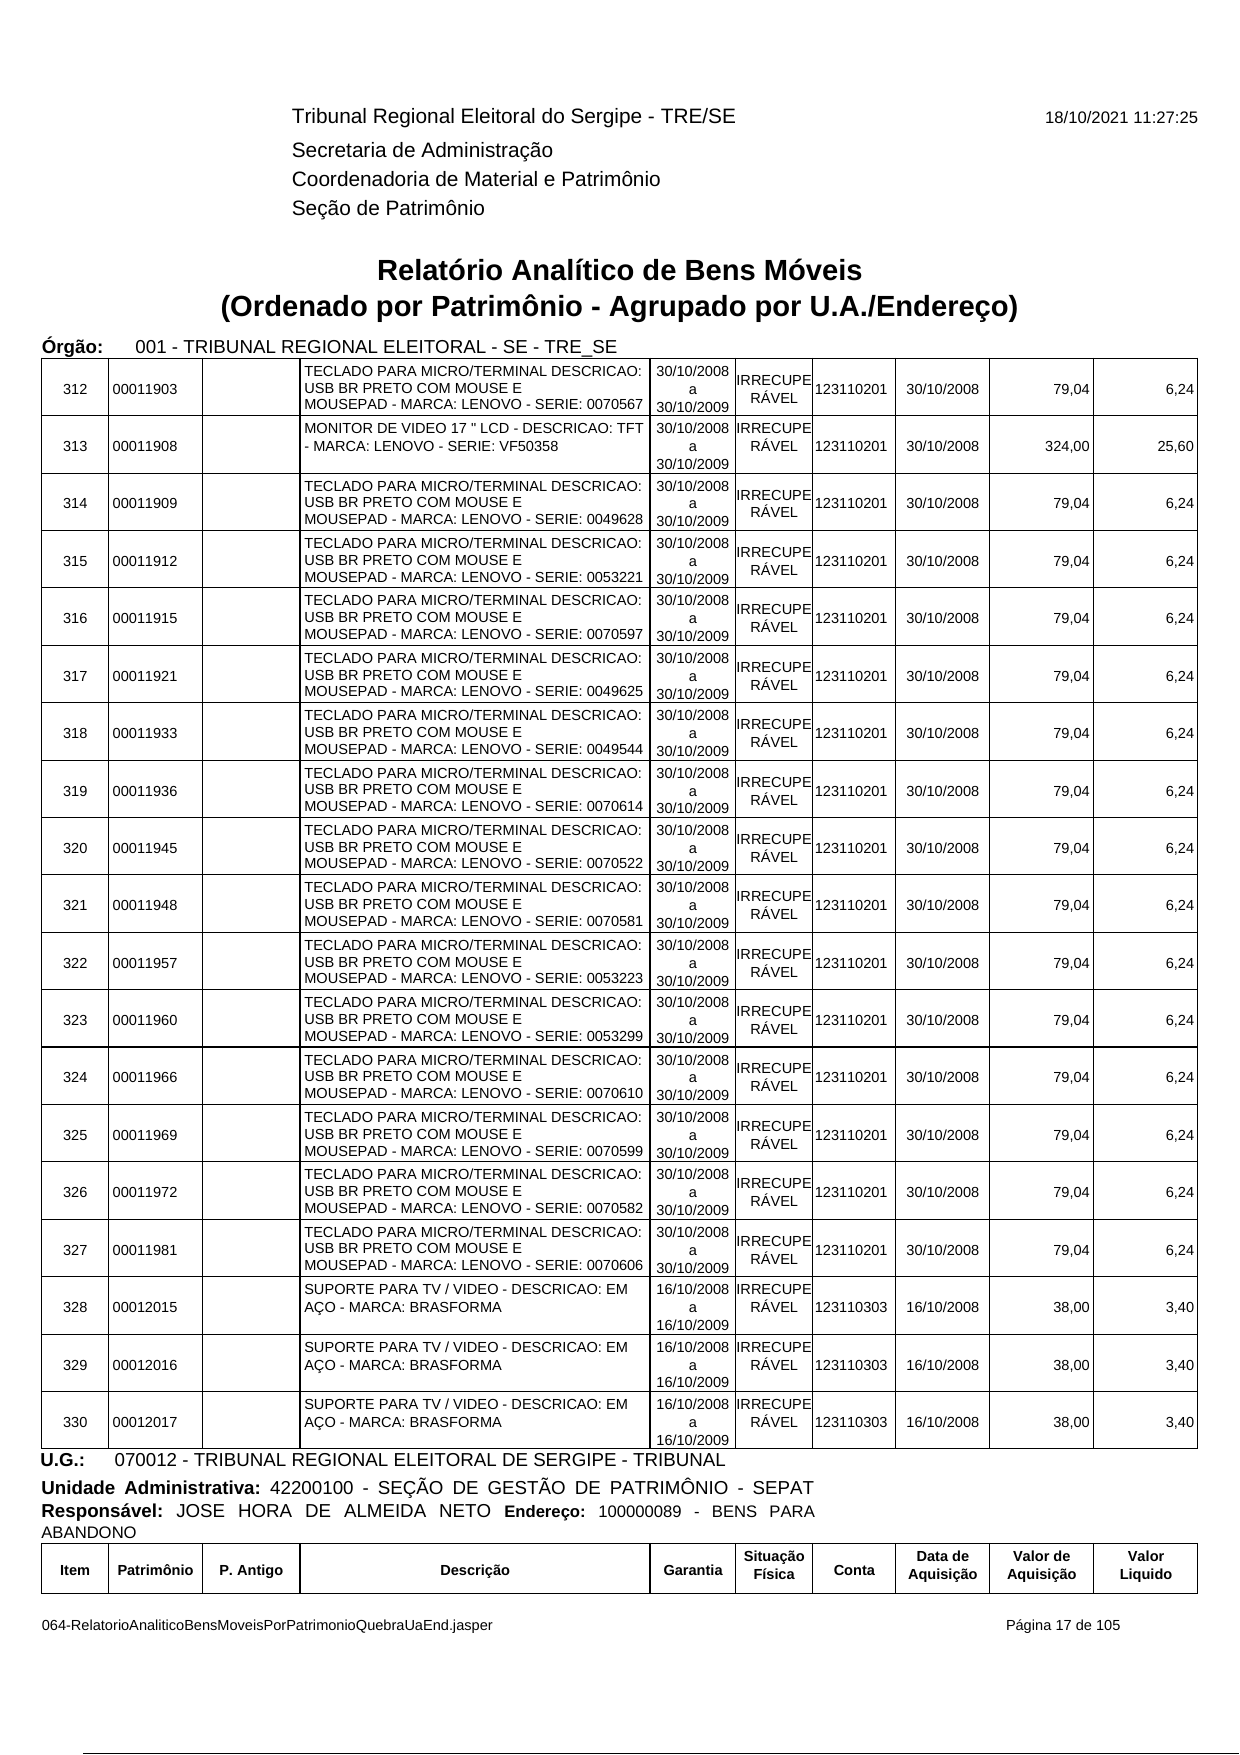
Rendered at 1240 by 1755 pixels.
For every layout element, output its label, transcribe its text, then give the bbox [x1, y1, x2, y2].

table_cell [203, 703, 299, 759]
table_cell 30/10/2008 a 30/10/2009 [651, 990, 735, 1046]
table_cell 316 [42, 588, 108, 645]
table_cell 6,24 [1094, 818, 1197, 874]
table_cell 3,40 [1094, 1277, 1197, 1333]
table_header P. Antigo [203, 1544, 299, 1593]
table_cell 318 [42, 703, 108, 759]
table_cell [203, 1392, 299, 1448]
table_cell 6,24 [1094, 1048, 1197, 1104]
table_header Valor de Aquisição [990, 1544, 1093, 1593]
table_cell 00011921 [109, 646, 202, 702]
table_cell 79,04 [990, 1105, 1093, 1161]
table_cell 00011981 [109, 1220, 202, 1276]
table_cell 6,24 [1094, 1105, 1197, 1161]
table_cell 123110201 [813, 531, 895, 587]
table_cell 6,24 [1094, 933, 1197, 989]
table_cell IRRECUPE RÁVEL [736, 416, 812, 472]
table_cell IRRECUPE RÁVEL [736, 1048, 812, 1104]
table_cell [203, 588, 299, 645]
table_cell 30/10/2008 [896, 588, 989, 645]
table_cell 00011966 [109, 1048, 202, 1104]
table_cell 30/10/2008 a 30/10/2009 [651, 531, 735, 587]
table_cell 38,00 [990, 1392, 1093, 1448]
table_header Garantia [651, 1544, 735, 1593]
table_cell 79,04 [990, 933, 1093, 989]
table_cell 123110201 [813, 818, 895, 874]
table_cell IRRECUPE RÁVEL [736, 1220, 812, 1276]
table_cell 38,00 [990, 1277, 1093, 1333]
table_cell TECLADO PARA MICRO/TERMINAL DESCRICAO: USB BR PRETO COM MOUSE E MOUSEPAD - MARCA: LENOVO - SERIE: 0049628 [301, 474, 649, 530]
table_cell [203, 761, 299, 817]
table_cell 326 [42, 1162, 108, 1219]
table_cell 123110201 [813, 1105, 895, 1161]
table_header Item [42, 1544, 108, 1593]
table_cell 30/10/2008 a 30/10/2009 [651, 588, 735, 645]
table_cell 330 [42, 1392, 108, 1448]
table_cell 16/10/2008 [896, 1277, 989, 1333]
table_cell 123110201 [813, 646, 895, 702]
table_cell IRRECUPE RÁVEL [736, 761, 812, 817]
table_cell 123110201 [813, 933, 895, 989]
table_header Valor Liquido [1094, 1544, 1197, 1593]
table_cell 30/10/2008 [896, 474, 989, 530]
table_cell 30/10/2008 a 30/10/2009 [651, 703, 735, 759]
table_cell TECLADO PARA MICRO/TERMINAL DESCRICAO: USB BR PRETO COM MOUSE E MOUSEPAD - MARCA: LENOVO - SERIE: 0070599 [301, 1105, 649, 1161]
table_cell IRRECUPE RÁVEL [736, 531, 812, 587]
table_cell 79,04 [990, 818, 1093, 874]
table_cell 30/10/2008 [896, 990, 989, 1046]
table_header Situação Física [736, 1544, 812, 1593]
table_cell 00011933 [109, 703, 202, 759]
table_cell 30/10/2008 a 30/10/2009 [651, 1105, 735, 1161]
table_cell 30/10/2008 [896, 416, 989, 472]
table_cell 30/10/2008 a 30/10/2009 [651, 761, 735, 817]
table_cell 123110303 [813, 1335, 895, 1391]
table_cell 123110201 [813, 703, 895, 759]
table_cell 79,04 [990, 588, 1093, 645]
table_cell 79,04 [990, 359, 1093, 415]
table_cell 3,40 [1094, 1335, 1197, 1391]
table_cell 123110201 [813, 1220, 895, 1276]
table_cell 79,04 [990, 474, 1093, 530]
table_cell 327 [42, 1220, 108, 1276]
table_cell 79,04 [990, 646, 1093, 702]
table_cell 313 [42, 416, 108, 472]
table_cell 00011945 [109, 818, 202, 874]
table_cell 30/10/2008 a 30/10/2009 [651, 474, 735, 530]
table_cell 79,04 [990, 703, 1093, 759]
table_cell 00011936 [109, 761, 202, 817]
table_cell 6,24 [1094, 588, 1197, 645]
table_cell 16/10/2008 a 16/10/2009 [651, 1335, 735, 1391]
table_cell 30/10/2008 [896, 1105, 989, 1161]
table_cell [203, 1048, 299, 1104]
table_cell 6,24 [1094, 703, 1197, 759]
table_cell [203, 416, 299, 472]
table_cell 6,24 [1094, 646, 1197, 702]
table_cell 30/10/2008 [896, 1048, 989, 1104]
table_cell TECLADO PARA MICRO/TERMINAL DESCRICAO: USB BR PRETO COM MOUSE E MOUSEPAD - MARCA: LENOVO - SERIE: 0070614 [301, 761, 649, 817]
table_header Conta [813, 1544, 895, 1593]
table_cell IRRECUPE RÁVEL [736, 875, 812, 932]
table_cell 123110201 [813, 588, 895, 645]
table_cell IRRECUPE RÁVEL [736, 359, 812, 415]
table_cell 16/10/2008 a 16/10/2009 [651, 1392, 735, 1448]
table_cell 00011903 [109, 359, 202, 415]
table_cell 30/10/2008 [896, 818, 989, 874]
table_cell [203, 1162, 299, 1219]
table_cell 6,24 [1094, 1220, 1197, 1276]
table_cell 6,24 [1094, 359, 1197, 415]
table_header Descrição [301, 1544, 649, 1593]
table_cell 79,04 [990, 761, 1093, 817]
table_cell 00011969 [109, 1105, 202, 1161]
table_cell 79,04 [990, 1048, 1093, 1104]
table_cell 16/10/2008 [896, 1392, 989, 1448]
table_cell 324,00 [990, 416, 1093, 472]
table_header Data de Aquisição [896, 1544, 989, 1593]
table_cell [203, 1277, 299, 1333]
table_cell 319 [42, 761, 108, 817]
table_header Patrimônio [109, 1544, 202, 1593]
table_cell 6,24 [1094, 875, 1197, 932]
table_cell 00011972 [109, 1162, 202, 1219]
table_cell 00011948 [109, 875, 202, 932]
table_cell TECLADO PARA MICRO/TERMINAL DESCRICAO: USB BR PRETO COM MOUSE E MOUSEPAD - MARCA: LENOVO - SERIE: 0070567 [301, 359, 649, 415]
table_cell [203, 818, 299, 874]
table_cell 00011908 [109, 416, 202, 472]
table_cell 6,24 [1094, 1162, 1197, 1219]
table_cell [203, 933, 299, 989]
table_cell 123110201 [813, 416, 895, 472]
table_cell IRRECUPE RÁVEL [736, 933, 812, 989]
text U.G.: 070012 - TRIBUNAL REGIONAL ELEITORAL DE SERGIPE - TRIBUNAL [40, 1449, 1089, 1471]
table_cell IRRECUPE RÁVEL [736, 990, 812, 1046]
table_cell 00011909 [109, 474, 202, 530]
table_cell [203, 646, 299, 702]
table_cell 30/10/2008 [896, 875, 989, 932]
table_cell TECLADO PARA MICRO/TERMINAL DESCRICAO: USB BR PRETO COM MOUSE E MOUSEPAD - MARCA: LENOVO - SERIE: 0049625 [301, 646, 649, 702]
table_cell 30/10/2008 [896, 531, 989, 587]
table_cell SUPORTE PARA TV / VIDEO - DESCRICAO: EM AÇO - MARCA: BRASFORMA [301, 1392, 649, 1448]
table_cell IRRECUPE RÁVEL [736, 818, 812, 874]
table_cell 79,04 [990, 875, 1093, 932]
table_cell 123110201 [813, 359, 895, 415]
table_cell [203, 875, 299, 932]
table_cell 322 [42, 933, 108, 989]
table_cell 30/10/2008 a 30/10/2009 [651, 1220, 735, 1276]
table_cell TECLADO PARA MICRO/TERMINAL DESCRICAO: USB BR PRETO COM MOUSE E MOUSEPAD - MARCA: LENOVO - SERIE: 0053299 [301, 990, 649, 1046]
table_cell 325 [42, 1105, 108, 1161]
table_cell TECLADO PARA MICRO/TERMINAL DESCRICAO: USB BR PRETO COM MOUSE E MOUSEPAD - MARCA: LENOVO - SERIE: 0070610 [301, 1048, 649, 1104]
table_cell 6,24 [1094, 990, 1197, 1046]
table_cell 30/10/2008 a 30/10/2009 [651, 1048, 735, 1104]
table_cell 320 [42, 818, 108, 874]
table_cell 00011957 [109, 933, 202, 989]
table_cell IRRECUPE RÁVEL [736, 703, 812, 759]
table_cell TECLADO PARA MICRO/TERMINAL DESCRICAO: USB BR PRETO COM MOUSE E MOUSEPAD - MARCA: LENOVO - SERIE: 0053223 [301, 933, 649, 989]
table_cell 30/10/2008 [896, 1220, 989, 1276]
table_cell 123110303 [813, 1392, 895, 1448]
table_cell SUPORTE PARA TV / VIDEO - DESCRICAO: EM AÇO - MARCA: BRASFORMA [301, 1277, 649, 1333]
table_cell 123110201 [813, 474, 895, 530]
table_cell 00011960 [109, 990, 202, 1046]
text Unidade Administrativa: 42200100 - SEÇÃO DE GESTÃO DE PATRIMÔNIO - SEPAT Responsável: JOSE HORA DE ALMEIDA NETO Endereço: 100000089 - BENS PARA ABANDONO [41, 1477, 815, 1542]
table_cell 00011915 [109, 588, 202, 645]
table_cell TECLADO PARA MICRO/TERMINAL DESCRICAO: USB BR PRETO COM MOUSE E MOUSEPAD - MARCA: LENOVO - SERIE: 0070606 [301, 1220, 649, 1276]
table_cell 30/10/2008 a 30/10/2009 [651, 646, 735, 702]
table_cell 79,04 [990, 531, 1093, 587]
table_cell 123110201 [813, 990, 895, 1046]
table_cell 30/10/2008 a 30/10/2009 [651, 359, 735, 415]
table_cell IRRECUPE RÁVEL [736, 1105, 812, 1161]
table_cell IRRECUPE RÁVEL [736, 646, 812, 702]
table_cell 329 [42, 1335, 108, 1391]
table_cell 123110201 [813, 1048, 895, 1104]
table_cell 16/10/2008 a 16/10/2009 [651, 1277, 735, 1333]
table_cell 38,00 [990, 1335, 1093, 1391]
table_cell [203, 359, 299, 415]
table_cell [203, 1220, 299, 1276]
table_cell 30/10/2008 [896, 1162, 989, 1219]
table_cell 315 [42, 531, 108, 587]
table_cell 25,60 [1094, 416, 1197, 472]
table_cell 30/10/2008 [896, 761, 989, 817]
table_cell 00011912 [109, 531, 202, 587]
table_cell TECLADO PARA MICRO/TERMINAL DESCRICAO: USB BR PRETO COM MOUSE E MOUSEPAD - MARCA: LENOVO - SERIE: 0070581 [301, 875, 649, 932]
table_cell TECLADO PARA MICRO/TERMINAL DESCRICAO: USB BR PRETO COM MOUSE E MOUSEPAD - MARCA: LENOVO - SERIE: 0053221 [301, 531, 649, 587]
table_cell IRRECUPE RÁVEL [736, 1162, 812, 1219]
table_cell 123110201 [813, 875, 895, 932]
table_cell 328 [42, 1277, 108, 1333]
table_cell TECLADO PARA MICRO/TERMINAL DESCRICAO: USB BR PRETO COM MOUSE E MOUSEPAD - MARCA: LENOVO - SERIE: 0070582 [301, 1162, 649, 1219]
table_cell 30/10/2008 [896, 933, 989, 989]
table_cell 00012016 [109, 1335, 202, 1391]
table_cell 30/10/2008 a 30/10/2009 [651, 416, 735, 472]
table_cell 79,04 [990, 990, 1093, 1046]
table_cell IRRECUPE RÁVEL [736, 1392, 812, 1448]
table_cell 30/10/2008 [896, 646, 989, 702]
table_cell IRRECUPE RÁVEL [736, 474, 812, 530]
table_cell SUPORTE PARA TV / VIDEO - DESCRICAO: EM AÇO - MARCA: BRASFORMA [301, 1335, 649, 1391]
table_cell 6,24 [1094, 761, 1197, 817]
table_cell 30/10/2008 a 30/10/2009 [651, 875, 735, 932]
table_cell IRRECUPE RÁVEL [736, 588, 812, 645]
table_cell 123110303 [813, 1277, 895, 1333]
table_cell [203, 990, 299, 1046]
table_cell TECLADO PARA MICRO/TERMINAL DESCRICAO: USB BR PRETO COM MOUSE E MOUSEPAD - MARCA: LENOVO - SERIE: 0070522 [301, 818, 649, 874]
table_cell 314 [42, 474, 108, 530]
table_cell 317 [42, 646, 108, 702]
table_cell 30/10/2008 [896, 703, 989, 759]
table_cell 79,04 [990, 1220, 1093, 1276]
table_cell 30/10/2008 a 30/10/2009 [651, 818, 735, 874]
table_cell [203, 531, 299, 587]
table_cell 323 [42, 990, 108, 1046]
table_cell [203, 1335, 299, 1391]
table_cell 321 [42, 875, 108, 932]
table_cell [203, 1105, 299, 1161]
table_cell 30/10/2008 a 30/10/2009 [651, 933, 735, 989]
table_cell 00012015 [109, 1277, 202, 1333]
table_cell 123110201 [813, 1162, 895, 1219]
table_cell [203, 474, 299, 530]
table_cell 16/10/2008 [896, 1335, 989, 1391]
table_cell IRRECUPE RÁVEL [736, 1335, 812, 1391]
table_cell MONITOR DE VIDEO 17 " LCD - DESCRICAO: TFT - MARCA: LENOVO - SERIE: VF50358 [301, 416, 649, 472]
table_cell TECLADO PARA MICRO/TERMINAL DESCRICAO: USB BR PRETO COM MOUSE E MOUSEPAD - MARCA: LENOVO - SERIE: 0070597 [301, 588, 649, 645]
table_cell 79,04 [990, 1162, 1093, 1219]
table_cell 312 [42, 359, 108, 415]
table_cell 6,24 [1094, 474, 1197, 530]
table_cell 3,40 [1094, 1392, 1197, 1448]
table_cell 324 [42, 1048, 108, 1104]
table_cell 30/10/2008 [896, 359, 989, 415]
table_cell TECLADO PARA MICRO/TERMINAL DESCRICAO: USB BR PRETO COM MOUSE E MOUSEPAD - MARCA: LENOVO - SERIE: 0049544 [301, 703, 649, 759]
table_cell 30/10/2008 a 30/10/2009 [651, 1162, 735, 1219]
table_cell IRRECUPE RÁVEL [736, 1277, 812, 1333]
table_cell 123110201 [813, 761, 895, 817]
table_cell 00012017 [109, 1392, 202, 1448]
table_cell 6,24 [1094, 531, 1197, 587]
